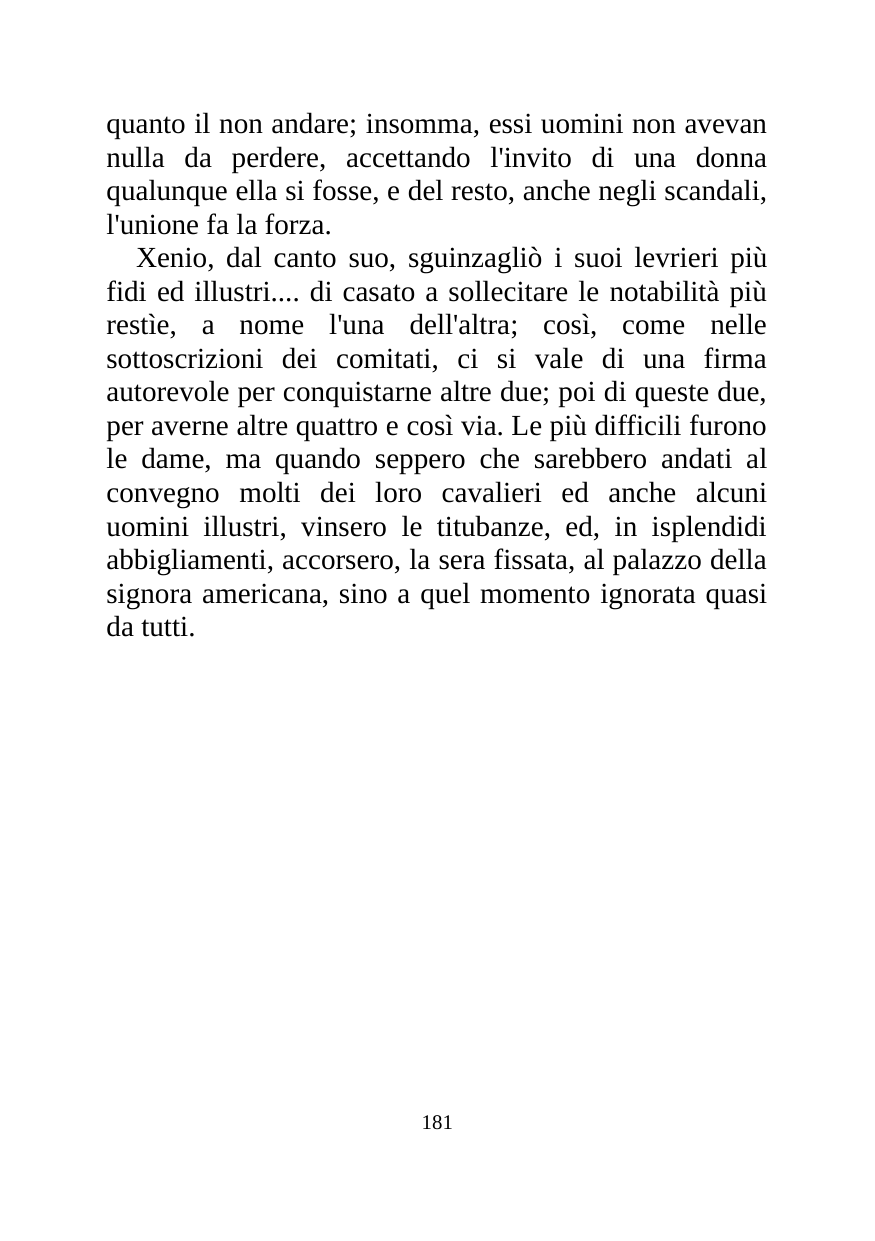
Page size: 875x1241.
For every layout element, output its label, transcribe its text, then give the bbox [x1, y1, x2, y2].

text Xenio, dal canto suo, sguinzagliò i suoi levrieri più fidi ed illustri.... di casato a sollecitare le notabilità più restìe, a nome l'una dell'altra; così, come nelle sottoscrizioni dei comitati, ci si vale di una firma autorevole per conquistarne altre due; poi di queste due, per averne altre quattro e così via. Le più difficili furono le dame, ma quando seppero che sarebbero andati al convegno molti dei loro cavalieri ed anche alcuni uomini illustri, vinsero le titubanze, ed, in isplendidi abbigliamenti, accorsero, la sera fissata, al palazzo della signora americana, sino a quel momento ignorata quasi da tutti. [106, 240, 768, 643]
text quanto il non andare; insomma, essi uomini non avevan nulla da perdere, accettando l'invito di una donna qualunque ella si fosse, e del resto, anche negli scandali, l'unione fa la forza. [106, 106, 768, 240]
